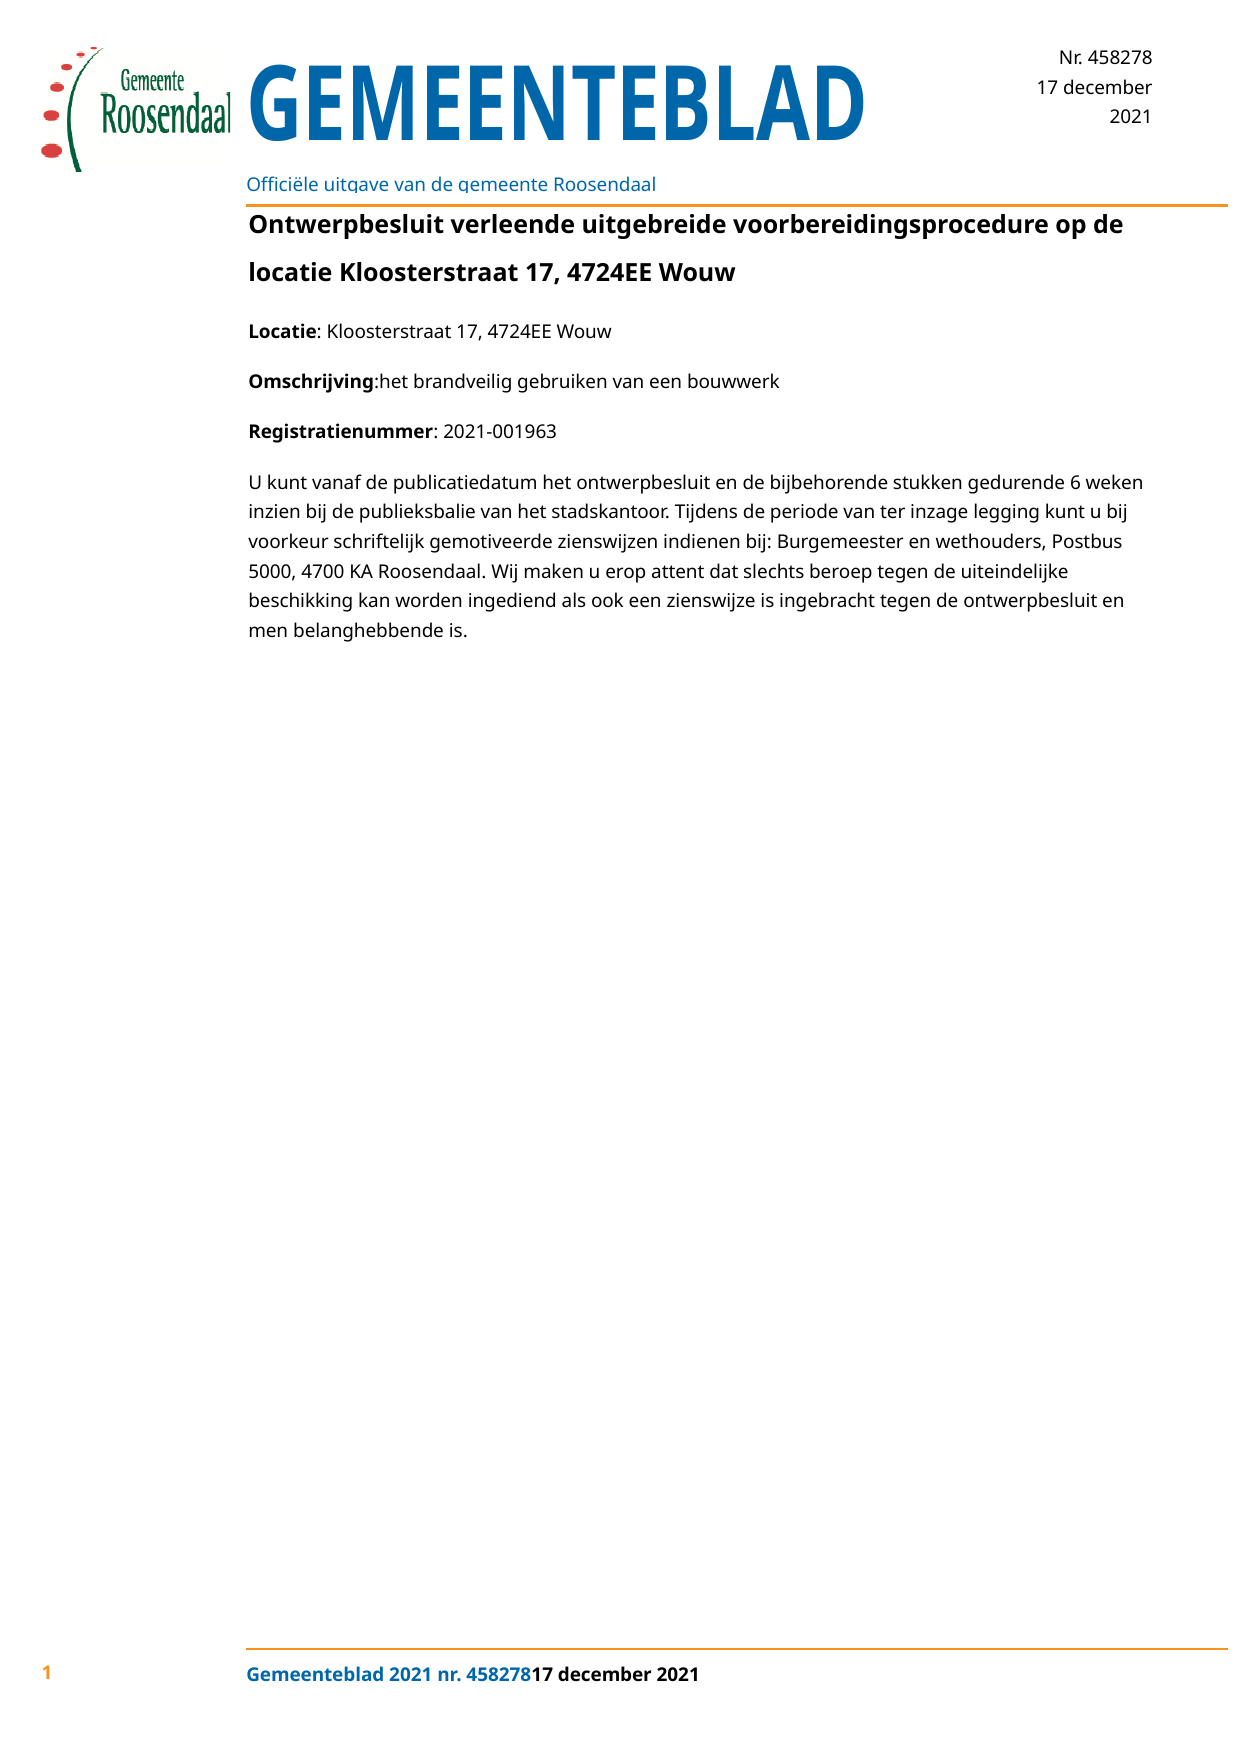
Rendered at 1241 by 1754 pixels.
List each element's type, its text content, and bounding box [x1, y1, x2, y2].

text Locatie: Kloosterstraat 17, 4724EE Wouw [248, 318, 1152, 344]
picture [41, 47, 231, 172]
text Omschrijving:het brandveilig gebruiken van een bouwwerk [248, 368, 1152, 394]
text Ontwerpbesluit verleende uitgebreide voorbereidingsprocedure op de locatie Kloosterstraat 17, 4724EE Wouw [248, 207, 1152, 288]
text Registratienummer: 2021-001963 [248, 419, 1152, 444]
text U kunt vanaf de publicatiedatum het ontwerpbesluit en de bijbehorende stukken gedurende 6 weken inzien bij de publieksbalie van het stadskantoor. Tijdens de periode van ter inzage legging kunt u bij voorkeur schriftelijk gemotiveerde zienswijzen indienen bij: Burgemeester en wethouders, Postbus 5000, 4700 KA Roosendaal. Wij maken u erop attent dat slechts beroep tegen de uiteindelijke beschikking kan worden ingediend als ook een zienswijze is ingebracht tegen de ontwerpbesluit en men belanghebbende is. [248, 469, 1152, 643]
